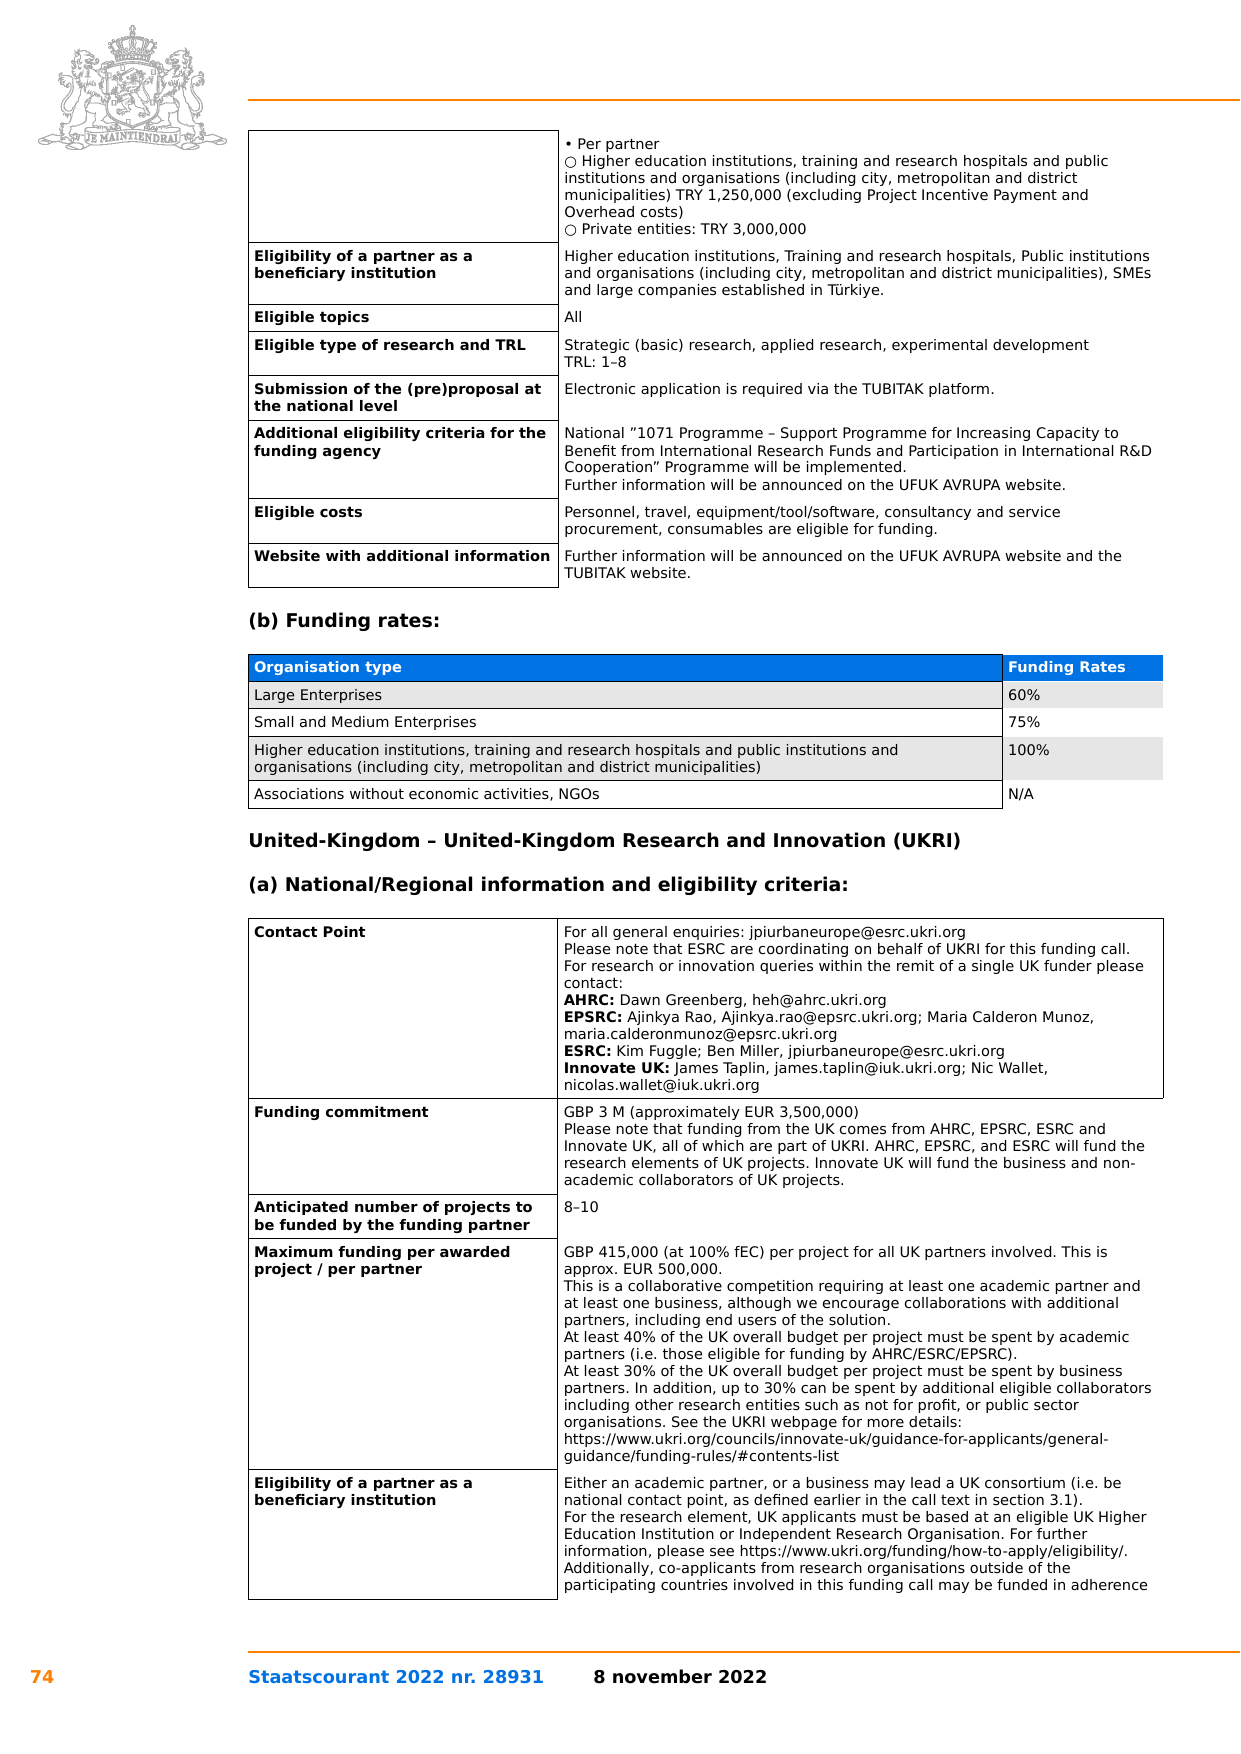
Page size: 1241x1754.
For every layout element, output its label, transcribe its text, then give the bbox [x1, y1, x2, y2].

table_cell Anticipated number of projects to be funded by the funding partner [249, 1195, 557, 1238]
table_header Contact Point [249, 919, 557, 1098]
table_cell GBP 3 M (approximately EUR 3,500,000) Please note that funding from the UK comes from AHRC, EPSRC, ESRC and Innovate UK, all of which are part of UKRI. AHRC, EPSRC, and ESRC will fund the research elements of UK projects. Innovate UK will fund the business and non-academic collaborators of UK projects. [558, 1099, 1163, 1194]
text (b) Funding rates: [248, 610, 1163, 632]
table_cell N/A [1003, 781, 1163, 807]
table_cell Website with additional information [249, 544, 558, 587]
table_cell Higher education institutions, training and research hospitals and public institutions and organisations (including city, metropolitan and district municipalities) [249, 737, 1002, 780]
table_header Funding Rates [1003, 655, 1163, 681]
table_header Organisation type [249, 655, 1002, 681]
table_cell Maximum funding per awarded project / per partner [249, 1239, 557, 1469]
table_cell GBP 415,000 (at 100% fEC) per project for all UK partners involved. This is approx. EUR 500,000. This is a collaborative competition requiring at least one academic partner and at least one business, although we encourage collaborations with additional partners, including end users of the solution. At least 40% of the UK overall budget per project must be spent by academic partners (i.e. those eligible for funding by AHRC/ESRC/EPSRC). At least 30% of the UK overall budget per project must be spent by business partners. In addition, up to 30% can be spent by additional eligible collaborators including other research entities such as not for profit, or public sector organisations. See the UKRI webpage for more details: https://www.ukri.org/councils/innovate-uk/guidance-for-applicants/general-guidance/funding-rules/#contents-list [558, 1239, 1163, 1469]
table_cell Either an academic partner, or a business may lead a UK consortium (i.e. be national contact point, as defined earlier in the call text in section 3.1). For the research element, UK applicants must be based at an eligible UK Higher Education Institution or Independent Research Organisation. For further information, please see https://www.ukri.org/funding/how-to-apply/eligibility/. Additionally, co-applicants from research organisations outside of the participating countries involved in this funding call may be funded in adherence [558, 1470, 1163, 1598]
text (a) National/Regional information and eligibility criteria: [248, 874, 1163, 896]
table_cell Eligibility of a partner as a beneficiary institution [249, 1470, 557, 1598]
table_cell Eligibility of a partner as a beneficiary institution [249, 243, 558, 303]
table_cell Funding commitment [249, 1099, 557, 1194]
table_cell Eligible type of research and TRL [249, 332, 558, 375]
table_cell Small and Medium Enterprises [249, 709, 1002, 736]
table_cell 100% [1003, 737, 1163, 780]
table_cell Further information will be announced on the UFUK AVRUPA website and the TUBITAK website. [559, 544, 1163, 587]
table_cell Eligible costs [249, 499, 558, 542]
table_cell • Per partner ○ Higher education institutions, training and research hospitals and public institutions and organisations (including city, metropolitan and district municipalities) TRY 1,250,000 (excluding Project Incentive Payment and Overhead costs) ○ Private entities: TRY 3,000,000 [559, 131, 1163, 242]
table_cell Eligible topics [249, 305, 558, 331]
table_cell All [559, 305, 1163, 331]
table_header For all general enquiries: jpiurbaneurope@esrc.ukri.org Please note that ESRC are coordinating on behalf of UKRI for this funding call. For research or innovation queries within the remit of a single UK funder please contact: AHRC: Dawn Greenberg, heh@ahrc.ukri.org EPSRC: Ajinkya Rao, Ajinkya.rao@epsrc.ukri.org; Maria Calderon Munoz, maria.calderonmunoz@epsrc.ukri.org ESRC: Kim Fuggle; Ben Miller, jpiurbaneurope@esrc.ukri.org Innovate UK: James Taplin, james.taplin@iuk.ukri.org; Nic Wallet, nicolas.wallet@iuk.ukri.org [558, 919, 1163, 1098]
table_cell Electronic application is required via the TUBITAK platform. [559, 376, 1163, 420]
picture [38, 25, 227, 150]
table_cell Associations without economic activities, NGOs [249, 781, 1002, 807]
table_cell [249, 131, 558, 242]
table_cell 8–10 [558, 1195, 1163, 1238]
table_cell Strategic (basic) research, applied research, experimental development TRL: 1–8 [559, 332, 1163, 375]
table_cell National ”1071 Programme – Support Programme for Increasing Capacity to Benefit from International Research Funds and Participation in International R&D Cooperation” Programme will be implemented. Further information will be announced on the UFUK AVRUPA website. [559, 421, 1163, 498]
table_cell Additional eligibility criteria for the funding agency [249, 421, 558, 498]
table_cell 75% [1003, 709, 1163, 736]
table_cell Submission of the (pre)proposal at the national level [249, 376, 558, 420]
subtitle United-Kingdom – United-Kingdom Research and Innovation (UKRI) [248, 830, 1163, 852]
table_cell 60% [1003, 682, 1163, 708]
table_cell Higher education institutions, Training and research hospitals, Public institutions and organisations (including city, metropolitan and district municipalities), SMEs and large companies established in Türkiye. [559, 243, 1163, 303]
table_cell Personnel, travel, equipment/tool/software, consultancy and service procurement, consumables are eligible for funding. [559, 499, 1163, 542]
table_cell Large Enterprises [249, 682, 1002, 708]
